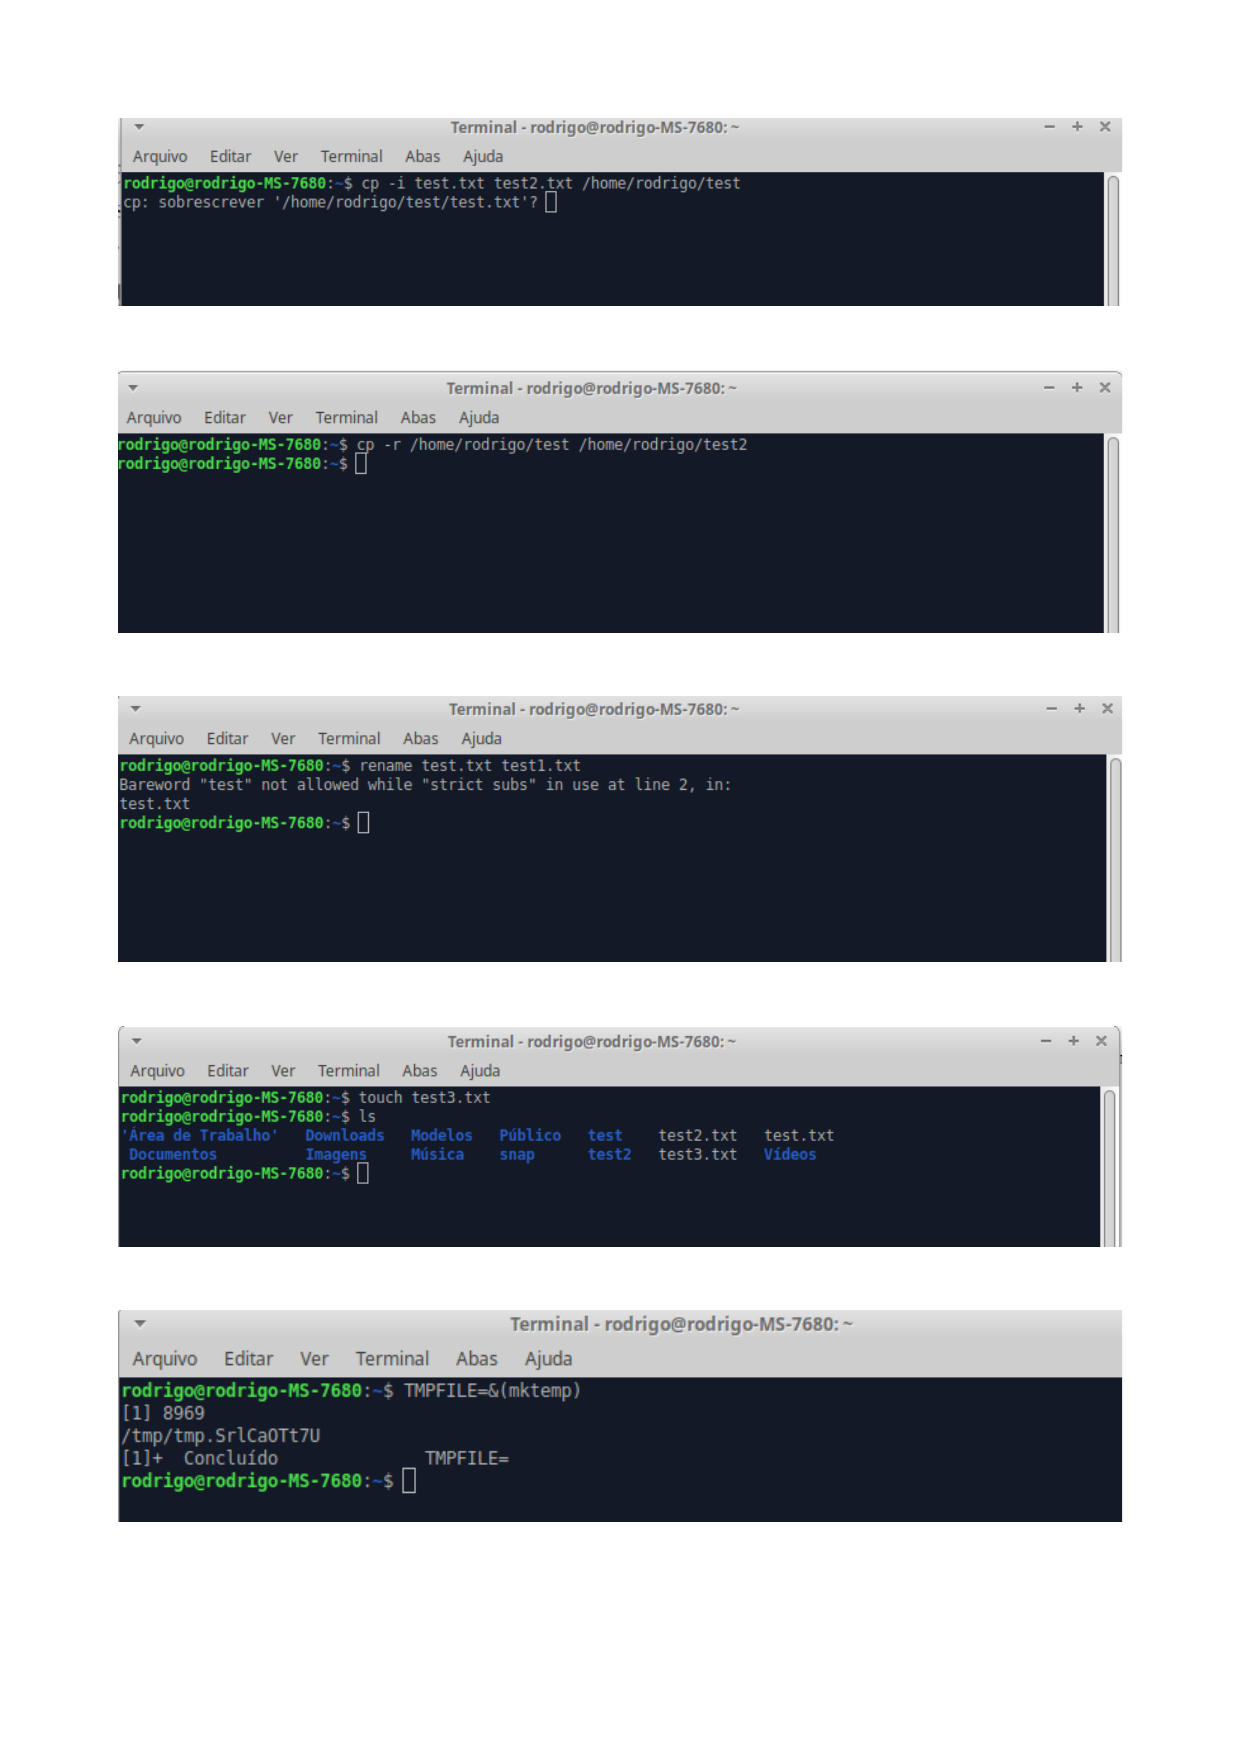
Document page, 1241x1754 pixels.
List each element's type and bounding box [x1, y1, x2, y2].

picture [118, 1026, 1123, 1247]
picture [118, 118, 1123, 306]
picture [118, 1310, 1123, 1522]
picture [118, 696, 1123, 962]
picture [118, 370, 1123, 633]
